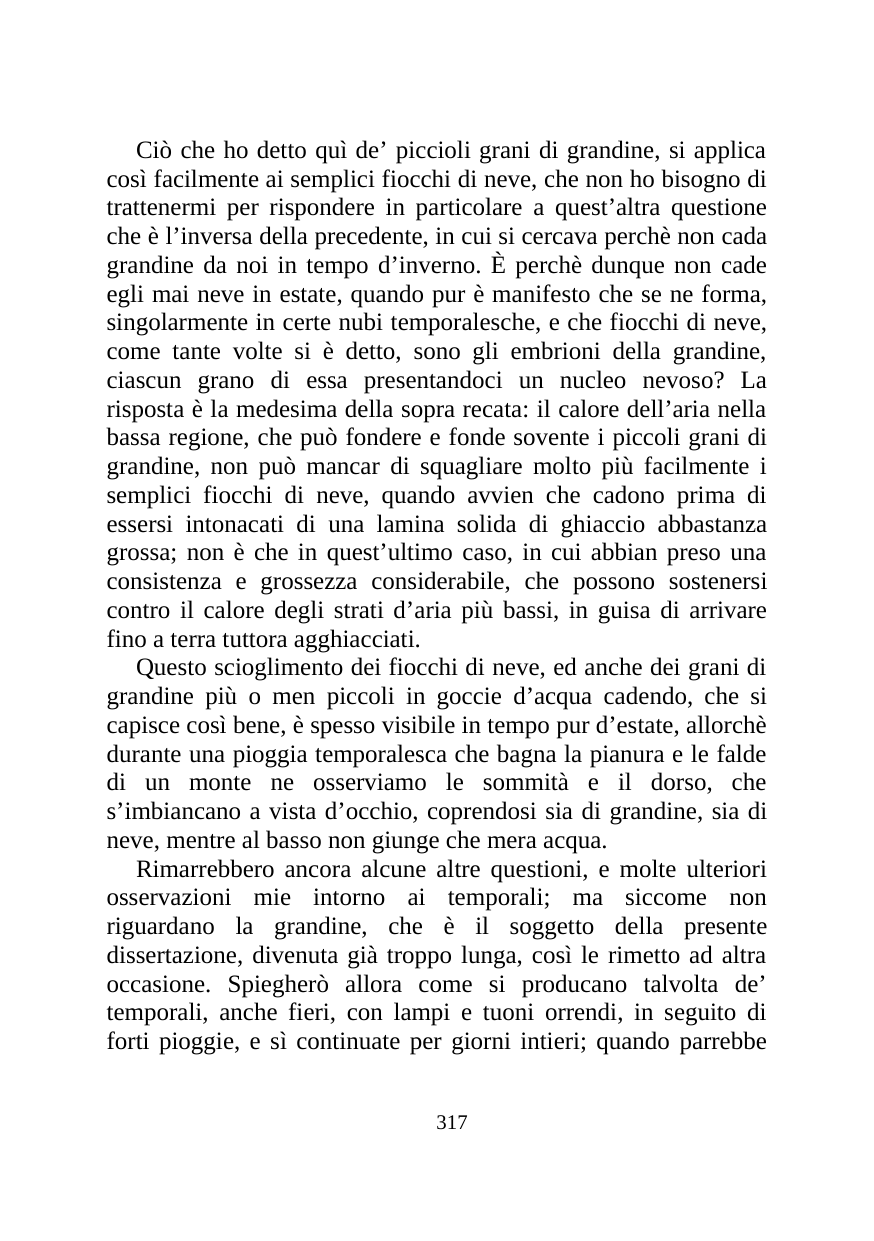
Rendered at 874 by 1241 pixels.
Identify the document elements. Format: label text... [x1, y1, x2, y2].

text Ciò che ho detto quì de’ piccioli grani di grandine, si applica così facilmente ai semplici fiocchi di neve, che non ho bisogno di trattenermi per rispondere in particolare a quest’altra questione che è l’inversa della precedente, in cui si cercava perchè non cada grandine da noi in tempo d’inverno. È perchè dunque non cade egli mai neve in estate, quando pur è manifesto che se ne forma, singolarmente in certe nubi temporalesche, e che fiocchi di neve, come tante volte si è detto, sono gli embrioni della grandine, ciascun grano di essa presentandoci un nucleo nevoso? La risposta è la medesima della sopra recata: il calore dell’aria nella bassa regione, che può fondere e fonde sovente i piccoli grani di grandine, non può mancar di squagliare molto più facilmente i semplici fiocchi di neve, quando avvien che cadono prima di essersi intonacati di una lamina solida di ghiaccio abbastanza grossa; non è che in quest’ultimo caso, in cui abbian preso una consistenza e grossezza considerabile, che possono sostenersi contro il calore degli strati d’aria più bassi, in guisa di arrivare fino a terra tuttora agghiacciati. [106, 135, 768, 652]
text Questo scioglimento dei fiocchi di neve, ed anche dei grani di grandine più o men piccoli in goccie d’acqua cadendo, che si capisce così bene, è spesso visibile in tempo pur d’estate, allorchè durante una pioggia temporalesca che bagna la pianura e le falde di un monte ne osserviamo le sommità e il dorso, che s’imbiancano a vista d’occhio, coprendosi sia di grandine, sia di neve, mentre al basso non giunge che mera acqua. [106, 652, 768, 854]
text Rimarrebbero ancora alcune altre questioni, e molte ulteriori osservazioni mie intorno ai temporali; ma siccome non riguardano la grandine, che è il soggetto della presente dissertazione, divenuta già troppo lunga, così le rimetto ad altra occasione. Spiegherò allora come si producano talvolta de’ temporali, anche fieri, con lampi e tuoni orrendi, in seguito di forti pioggie, e sì continuate per giorni intieri; quando parrebbe [106, 854, 768, 1055]
